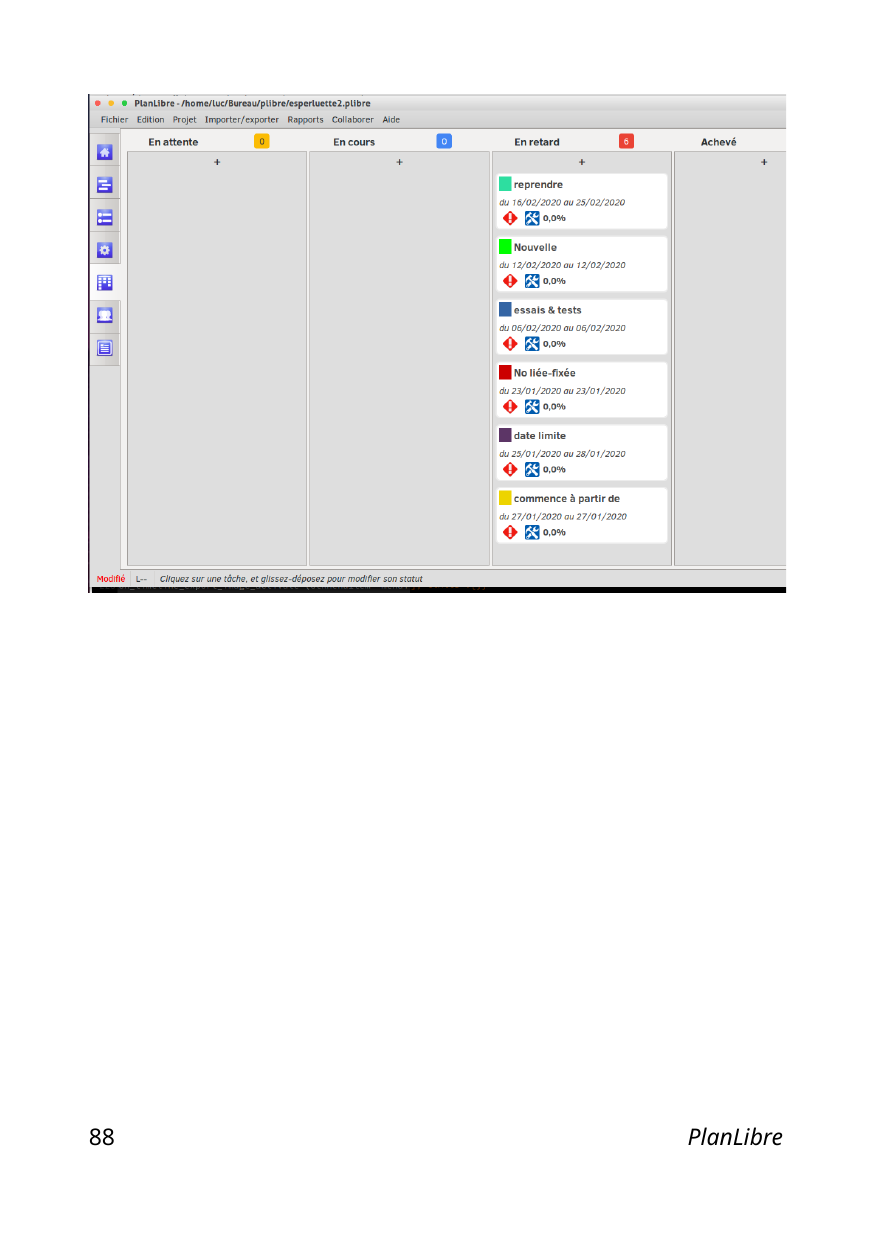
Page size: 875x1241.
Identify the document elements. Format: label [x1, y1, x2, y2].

picture [88, 94, 787, 593]
